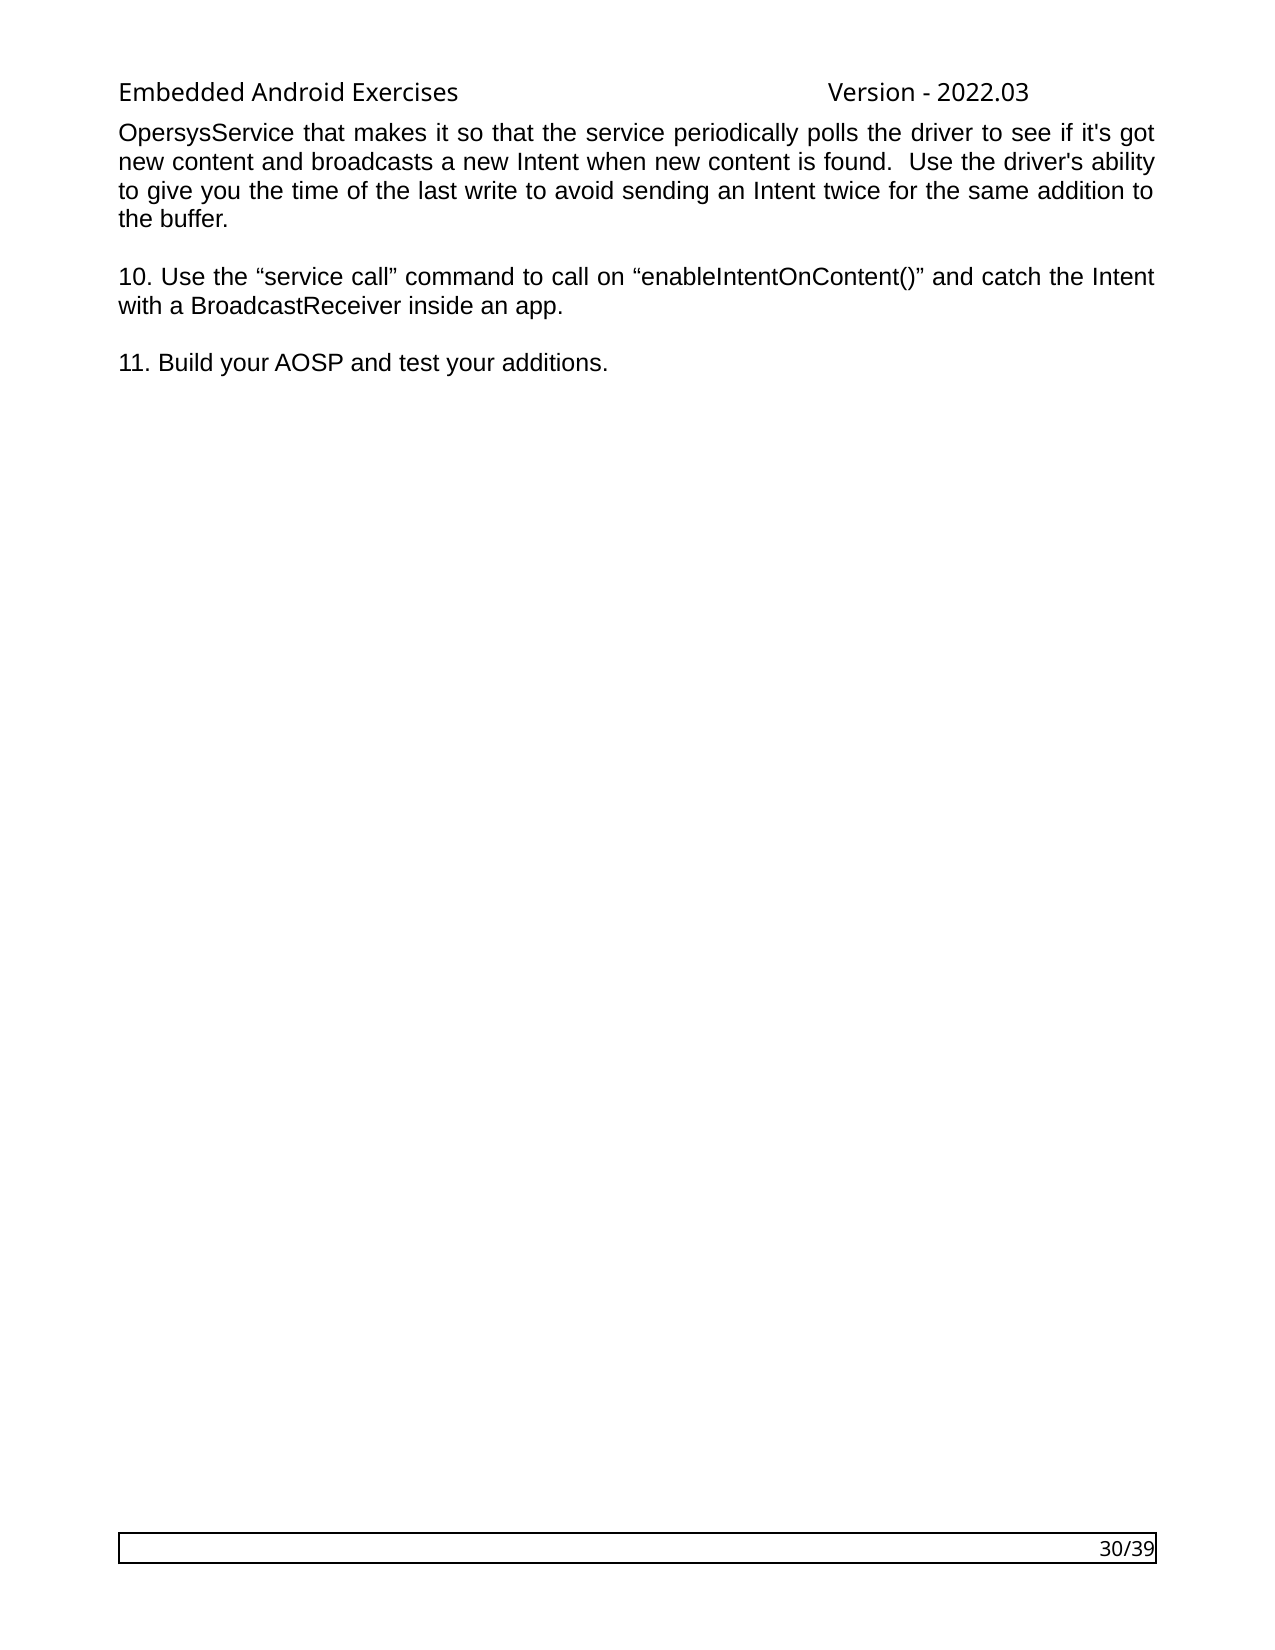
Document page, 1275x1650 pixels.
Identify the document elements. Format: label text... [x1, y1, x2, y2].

text 10. Use the “service call” command to call on “enableIntentOnContent()” and catch the Intent with a BroadcastReceiver inside an app. [118, 262, 1157, 319]
text OpersysService that makes it so that the service periodically polls the driver to see if it's got new content and broadcasts a new Intent when new content is found. Use the driver's ability to give you the time of the last write to avoid sending an Intent twice for the same addition to the buffer. [118, 118, 1157, 233]
text 11. Build your AOSP and test your additions. [118, 348, 1157, 377]
